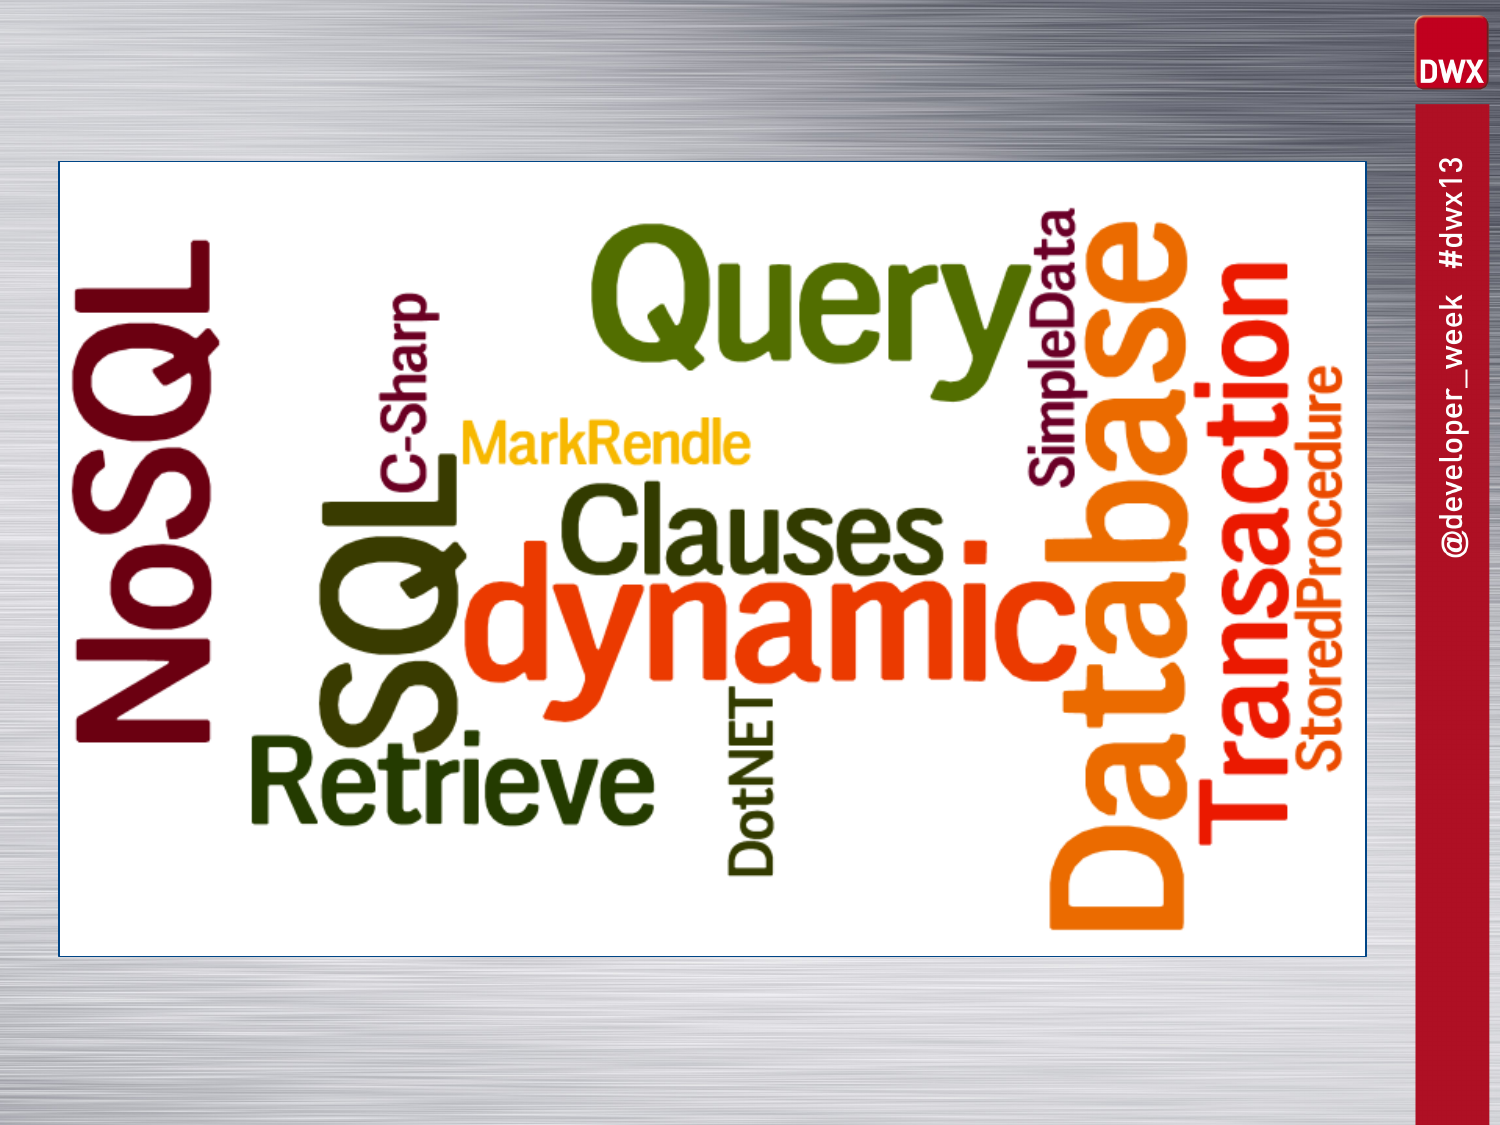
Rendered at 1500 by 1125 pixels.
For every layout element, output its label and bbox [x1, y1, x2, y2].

picture [0, 0, 1500, 1125]
text_box [59, 161, 1366, 957]
